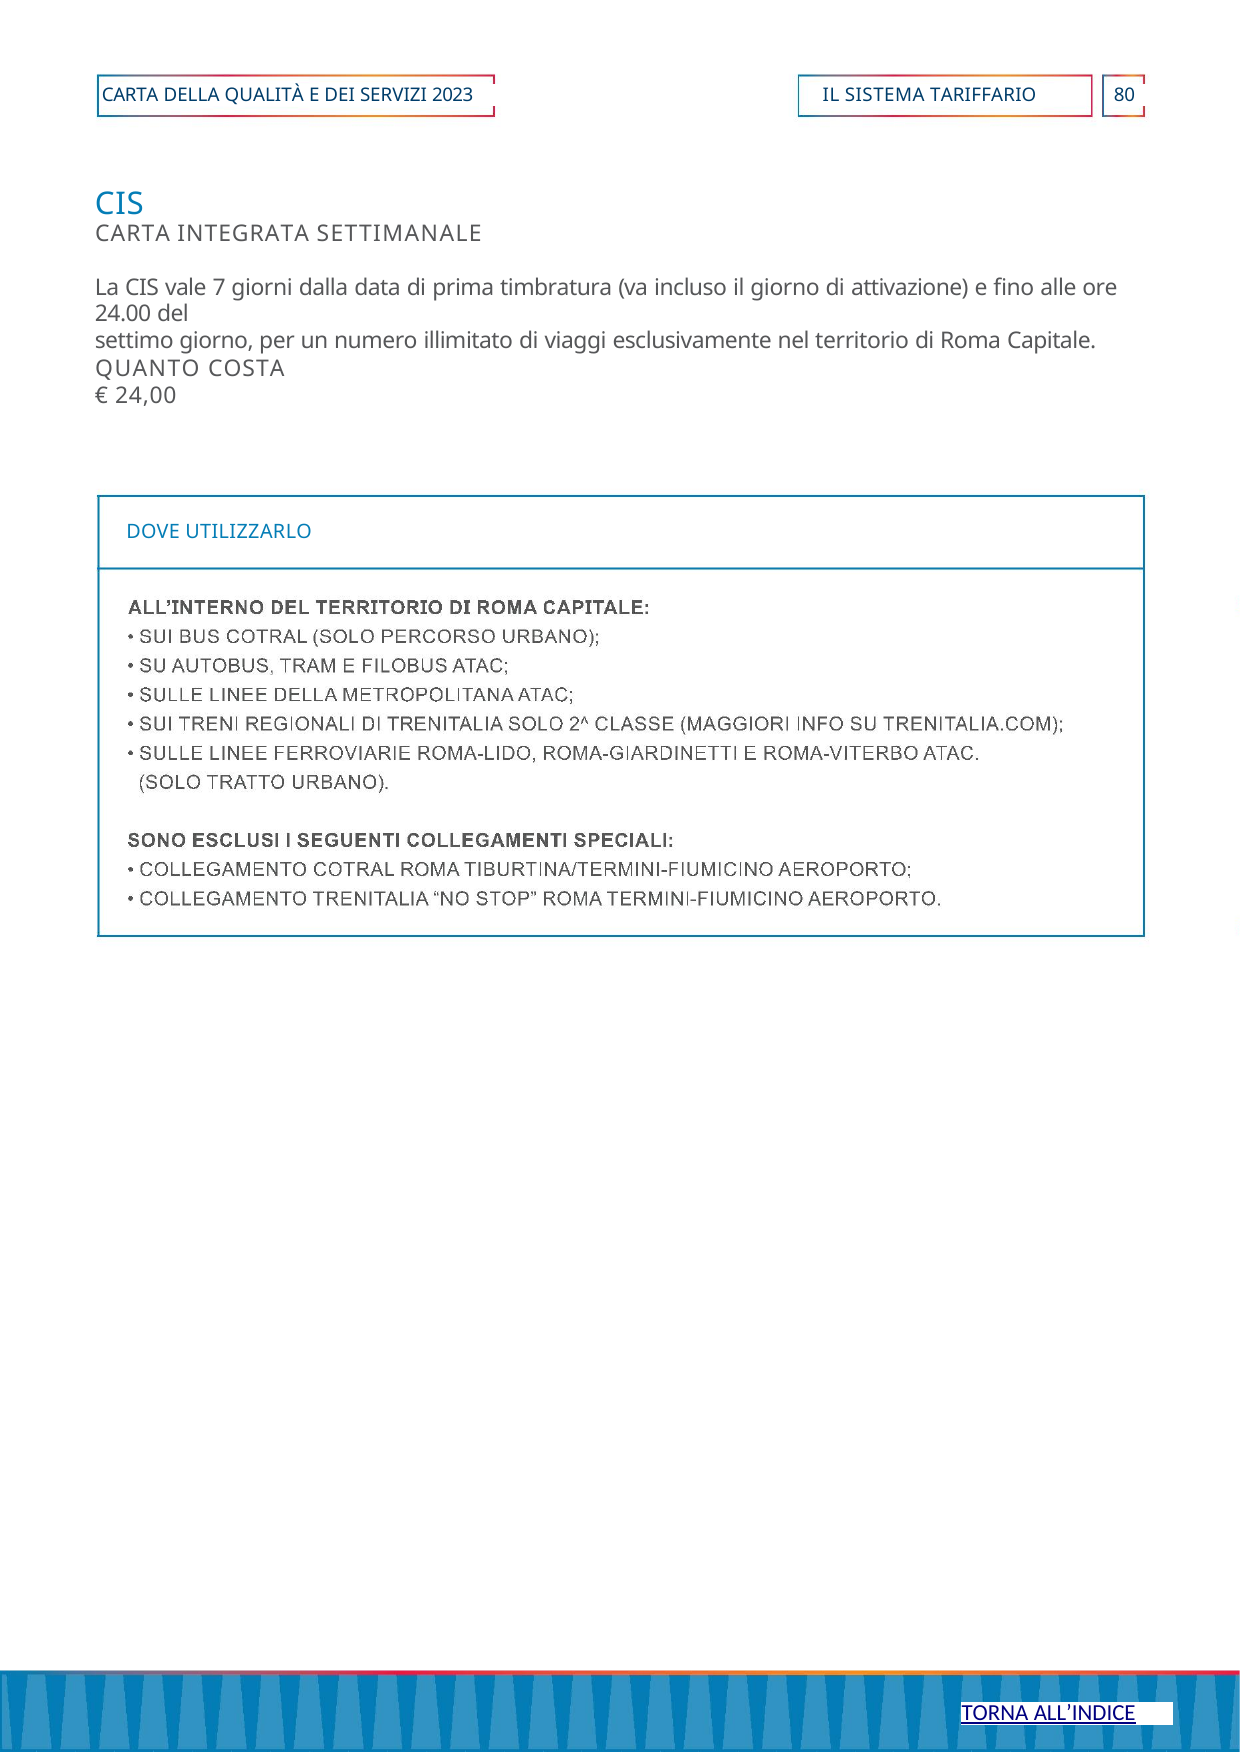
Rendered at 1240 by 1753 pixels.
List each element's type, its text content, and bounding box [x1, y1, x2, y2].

text settimo giorno, per un numero illimitato di viaggi esclusivamente nel territorio di Roma Capitale. [94, 328, 1171, 353]
text TORNA ALL’INDICE [961, 1702, 1173, 1725]
text IL SISTEMA TARIFFARIO [822, 84, 1071, 106]
text CARTA INTEGRATA SETTIMANALE [95, 221, 540, 247]
text DOVE UTILIZZARLO [126, 521, 347, 543]
text La CIS vale 7 giorni dalla data di prima timbratura (va incluso il giorno di attivazione) e ﬁno alle ore 24.00 del [94, 275, 1171, 326]
text 80 [1113, 84, 1159, 106]
text CIS [94, 186, 173, 221]
text QUANTO COSTA [95, 356, 319, 382]
text € [94, 383, 115, 409]
text 24,00 [115, 383, 200, 409]
text CARTA DELLA QUALITÀ E DEI SERVIZI 2023 [102, 84, 512, 106]
